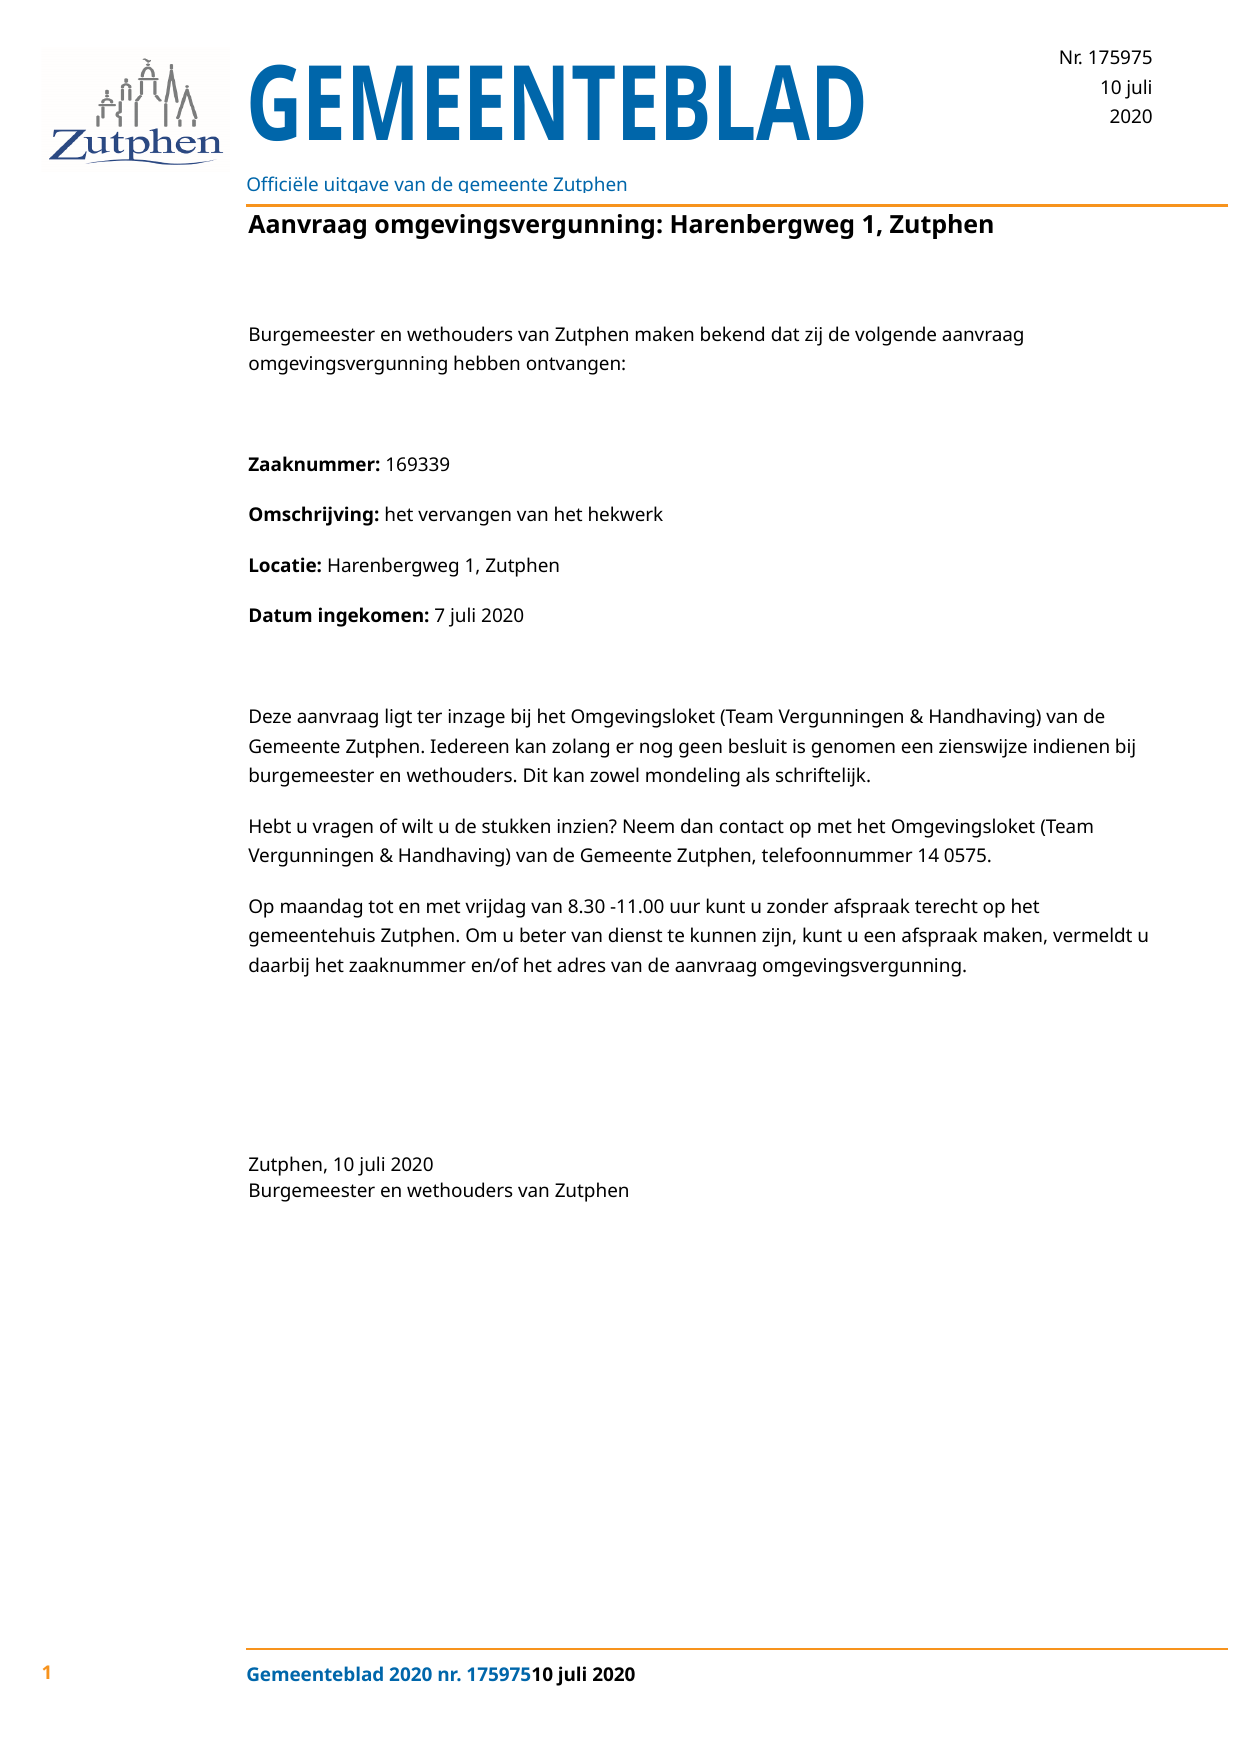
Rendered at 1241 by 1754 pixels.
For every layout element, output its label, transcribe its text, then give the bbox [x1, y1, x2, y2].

text Locatie: Harenbergweg 1, Zutphen [248, 552, 1152, 578]
text Hebt u vragen of wilt u de stukken inzien? Neem dan contact op met het Omgevingsloket (Team Vergunningen & Handhaving) van de Gemeente Zutphen, telefoonnummer 14 0575. [248, 813, 1152, 868]
picture [41, 47, 231, 172]
text Zaaknummer: 169339 [248, 451, 1152, 477]
text Zutphen, 10 juli 2020 [248, 1151, 1152, 1177]
text Burgemeester en wethouders van Zutphen [248, 1177, 1152, 1202]
text Omschrijving: het vervangen van het hekwerk [248, 502, 1152, 527]
text Op maandag tot en met vrijdag van 8.30 -11.00 uur kunt u zonder afspraak terecht op het gemeentehuis Zutphen. Om u beter van dienst te kunnen zijn, kunt u een afspraak maken, vermeldt u daarbij het zaaknummer en/of het adres van de aanvraag omgevingsvergunning. [248, 893, 1152, 978]
text Datum ingekomen: 7 juli 2020 [248, 602, 1152, 628]
text Deze aanvraag ligt ter inzage bij het Omgevingsloket (Team Vergunningen & Handhaving) van de Gemeente Zutphen. Iedereen kan zolang er nog geen besluit is genomen een zienswijze indienen bij burgemeester en wethouders. Dit kan zowel mondeling als schriftelijk. [248, 703, 1152, 788]
text Aanvraag omgevingsvergunning: Harenbergweg 1, Zutphen [248, 207, 1152, 241]
text Burgemeester en wethouders van Zutphen maken bekend dat zij de volgende aanvraag omgevingsvergunning hebben ontvangen: [248, 321, 1152, 376]
